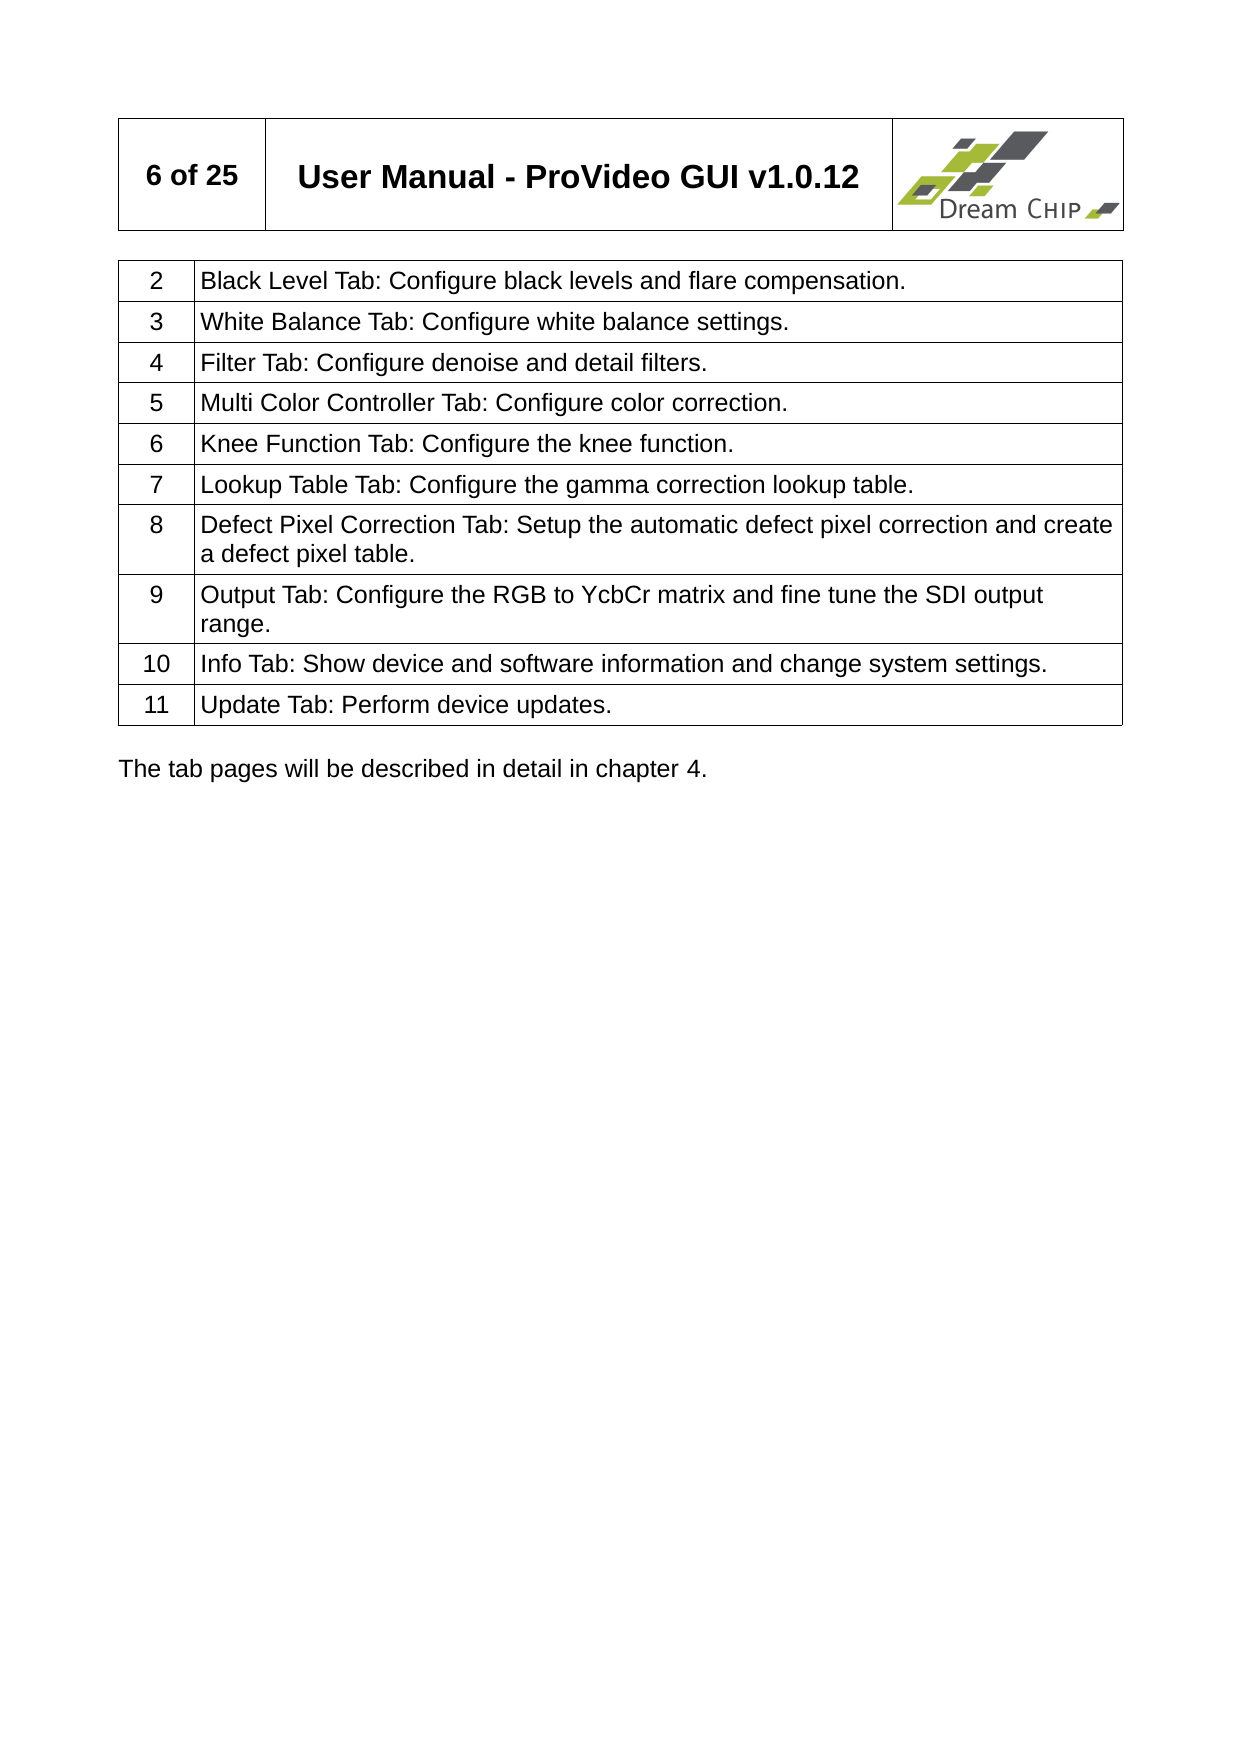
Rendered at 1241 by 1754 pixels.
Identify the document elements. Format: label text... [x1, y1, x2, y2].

table_cell 2 [119, 261, 194, 301]
table_cell 3 [119, 302, 194, 341]
table_cell 8 [119, 505, 194, 574]
table_cell Filter Tab: Configure denoise and detail filters. [195, 343, 1122, 382]
table_cell Info Tab: Show device and software information and change system settings. [195, 644, 1122, 684]
table_cell Lookup Table Tab: Configure the gamma correction lookup table. [195, 465, 1122, 504]
table_cell Multi Color Controller Tab: Configure color correction. [195, 383, 1122, 423]
table_cell 4 [119, 343, 194, 382]
table_cell 7 [119, 465, 194, 504]
table_cell Defect Pixel Correction Tab: Setup the automatic defect pixel correction and create a defect pixel table. [195, 505, 1122, 574]
text The tab pages will be described in detail in chapter 4. [118, 754, 1122, 783]
table_cell 6 [119, 424, 194, 463]
table_cell Update Tab: Perform device updates. [195, 685, 1122, 725]
table_cell 10 [119, 644, 194, 684]
table_cell Output Tab: Configure the RGB to YcbCr matrix and fine tune the SDI output range. [195, 575, 1122, 643]
table_cell 11 [119, 685, 194, 725]
picture [897, 130, 1120, 220]
table_cell Black Level Tab: Configure black levels and flare compensation. [195, 261, 1122, 301]
table_cell White Balance Tab: Configure white balance settings. [195, 302, 1122, 341]
table_cell 5 [119, 383, 194, 423]
table_cell Knee Function Tab: Configure the knee function. [195, 424, 1122, 463]
table_cell 9 [119, 575, 194, 643]
